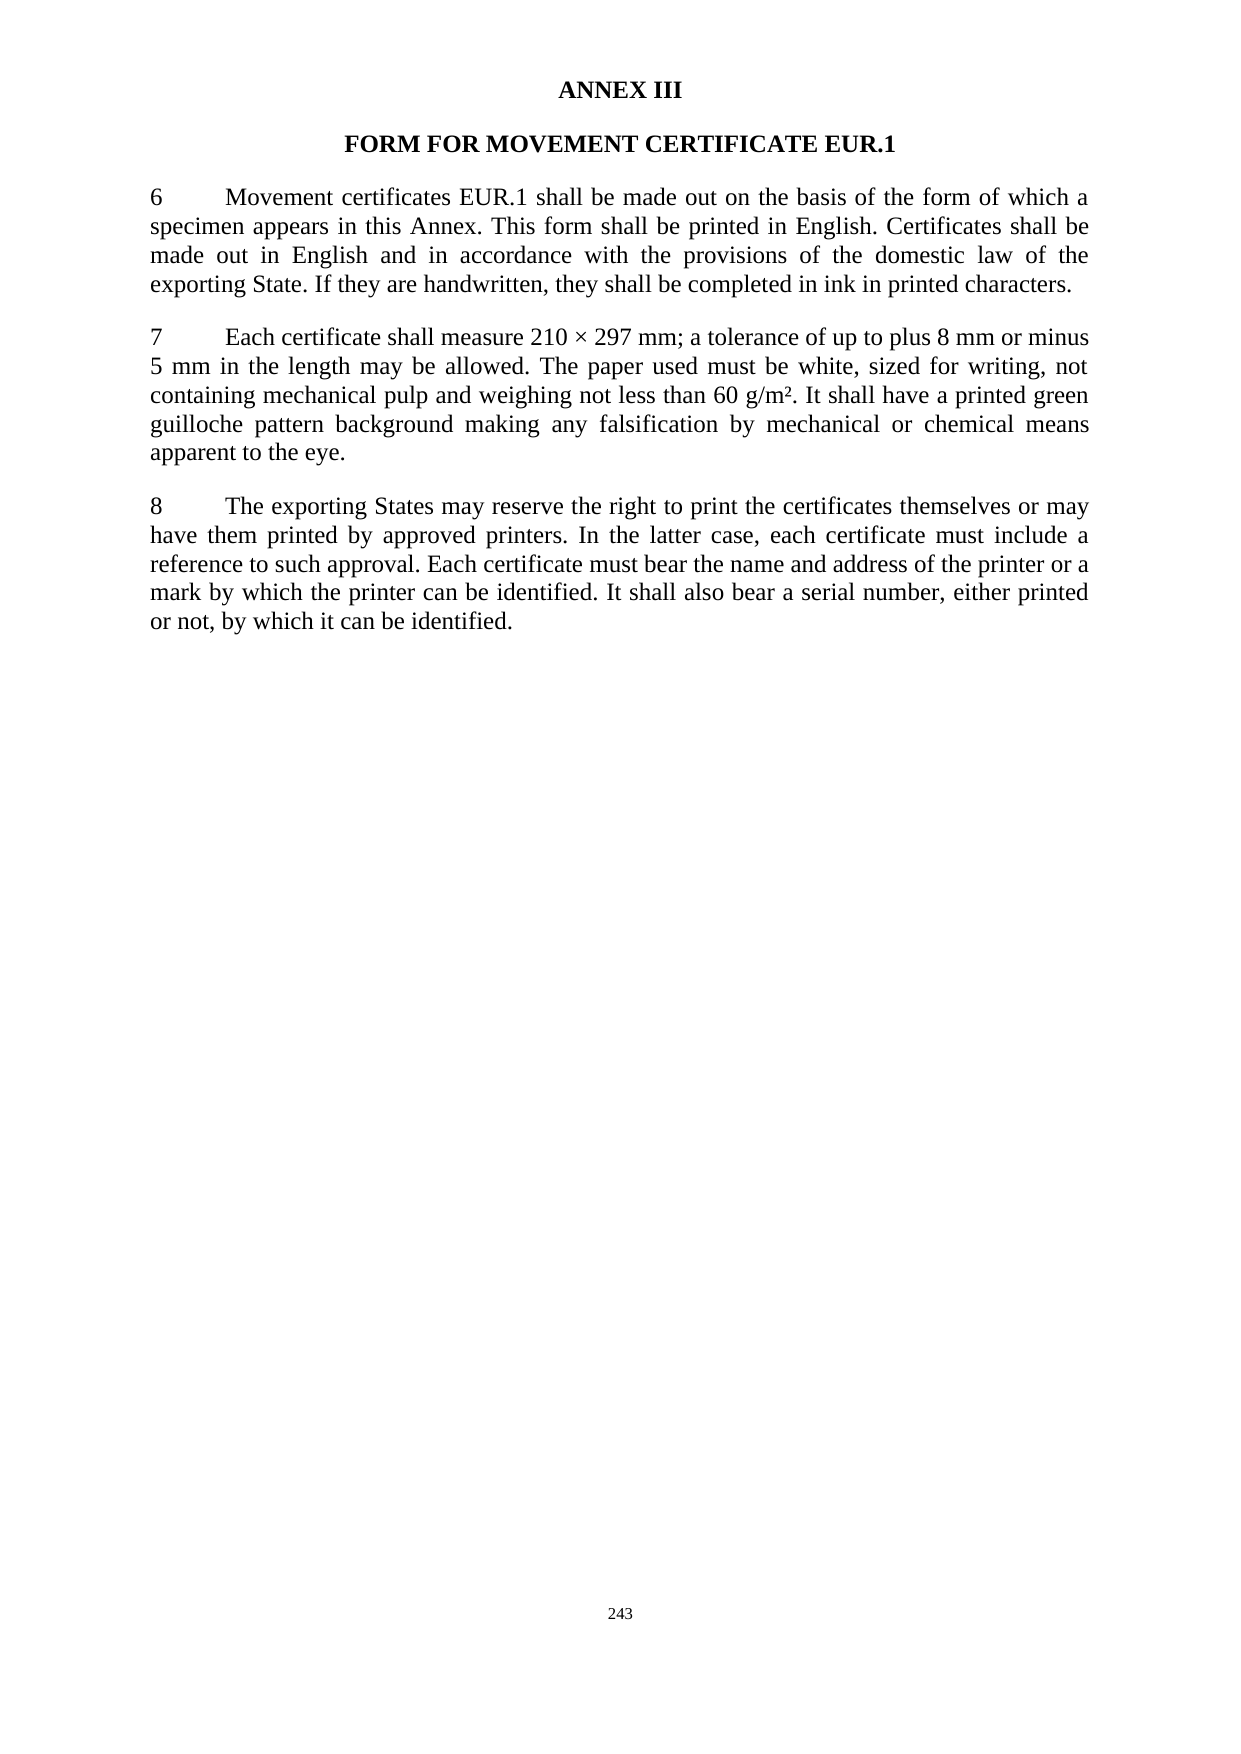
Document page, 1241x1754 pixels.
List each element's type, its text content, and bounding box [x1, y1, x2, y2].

list Each certificate shall measure 210 × 297 mm; a tolerance of up to plus 8 mm or minus 5 mm in the length may be allowed. The paper used must be white, sized for writing, not containing mechanical pulp and weighing not less than 60 g/m². It shall have a printed green guilloche pattern background making any falsification by mechanical or chemical means apparent to the eye. [150, 322, 1090, 466]
list The exporting States may reserve the right to print the certificates themselves or may have them printed by approved printers. In the latter case, each certificate must include a reference to such approval. Each certificate must bear the name and address of the printer or a mark by which the printer can be identified. It shall also bear a serial number, either printed or not, by which it can be identified. [150, 491, 1090, 635]
list Movement certificates EUR.1 shall be made out on the basis of the form of which a specimen appears in this Annex. This form shall be printed in English. Certificates shall be made out in English and in accordance with the provisions of the domestic law of the exporting State. If they are handwritten, they shall be completed in ink in printed characters. [150, 182, 1090, 297]
text FORM FOR MOVEMENT CERTIFICATE EUR.1 [150, 129, 1090, 157]
text ANNEX III [150, 75, 1090, 104]
